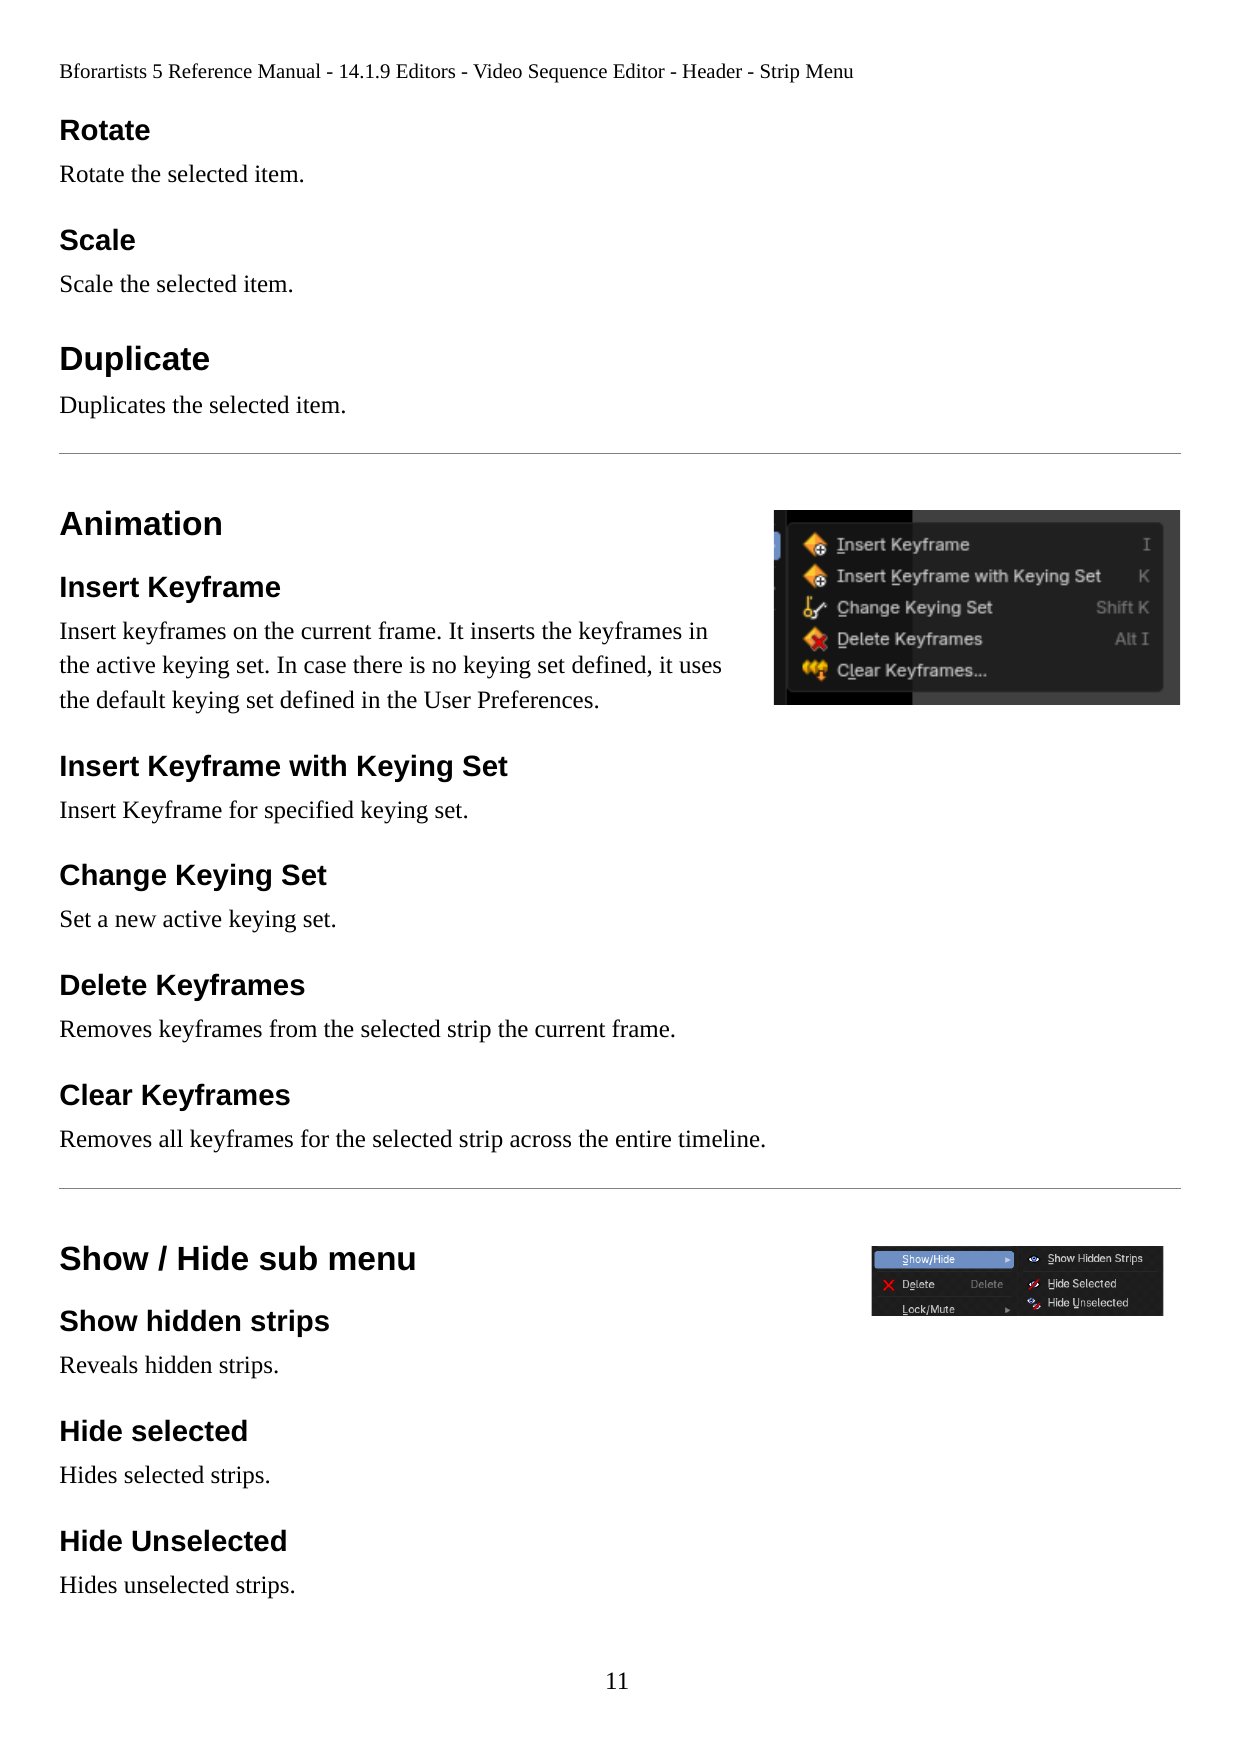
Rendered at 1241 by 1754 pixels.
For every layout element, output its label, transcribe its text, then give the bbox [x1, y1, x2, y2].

subtitle Insert Keyframe [59, 569, 773, 603]
picture [871, 1246, 1164, 1316]
subtitle Show / Hide sub menu [59, 1238, 1181, 1277]
subtitle Scale [59, 222, 1181, 256]
subtitle Change Keying Set [59, 858, 1181, 892]
subtitle Hide selected [59, 1414, 1181, 1448]
text Hides unselected strips. [59, 1570, 1181, 1599]
subtitle Show hidden strips [59, 1304, 1181, 1338]
text Set a new active keying set. [59, 904, 1181, 933]
text Hides selected strips. [59, 1460, 1181, 1489]
text Removes keyframes from the selected strip the current frame. [59, 1014, 1181, 1043]
text Insert keyframes on the current frame. It inserts the keyframes in the active keying set. In case there is no keying set defined, it uses the default keying set defined in the User Preferences. [59, 616, 1181, 713]
subtitle Clear Keyframes [59, 1078, 1181, 1112]
text Scale the selected item. [59, 269, 1181, 297]
text Duplicates the selected item. [59, 390, 1181, 418]
text Removes all keyframes for the selected strip across the entire timeline. [59, 1124, 1181, 1153]
subtitle Rotate [59, 113, 1181, 146]
text Insert Keyframe for specified keying set. [59, 795, 1181, 823]
text Rotate the selected item. [59, 159, 1181, 188]
subtitle Hide Unselected [59, 1524, 1181, 1558]
subtitle Animation [59, 504, 1181, 542]
subtitle Insert Keyframe with Keying Set [59, 748, 1181, 782]
picture [773, 510, 1181, 705]
text Reveals hidden strips. [59, 1350, 1181, 1379]
subtitle Duplicate [59, 339, 1181, 377]
subtitle Delete Keyframes [59, 968, 1181, 1002]
